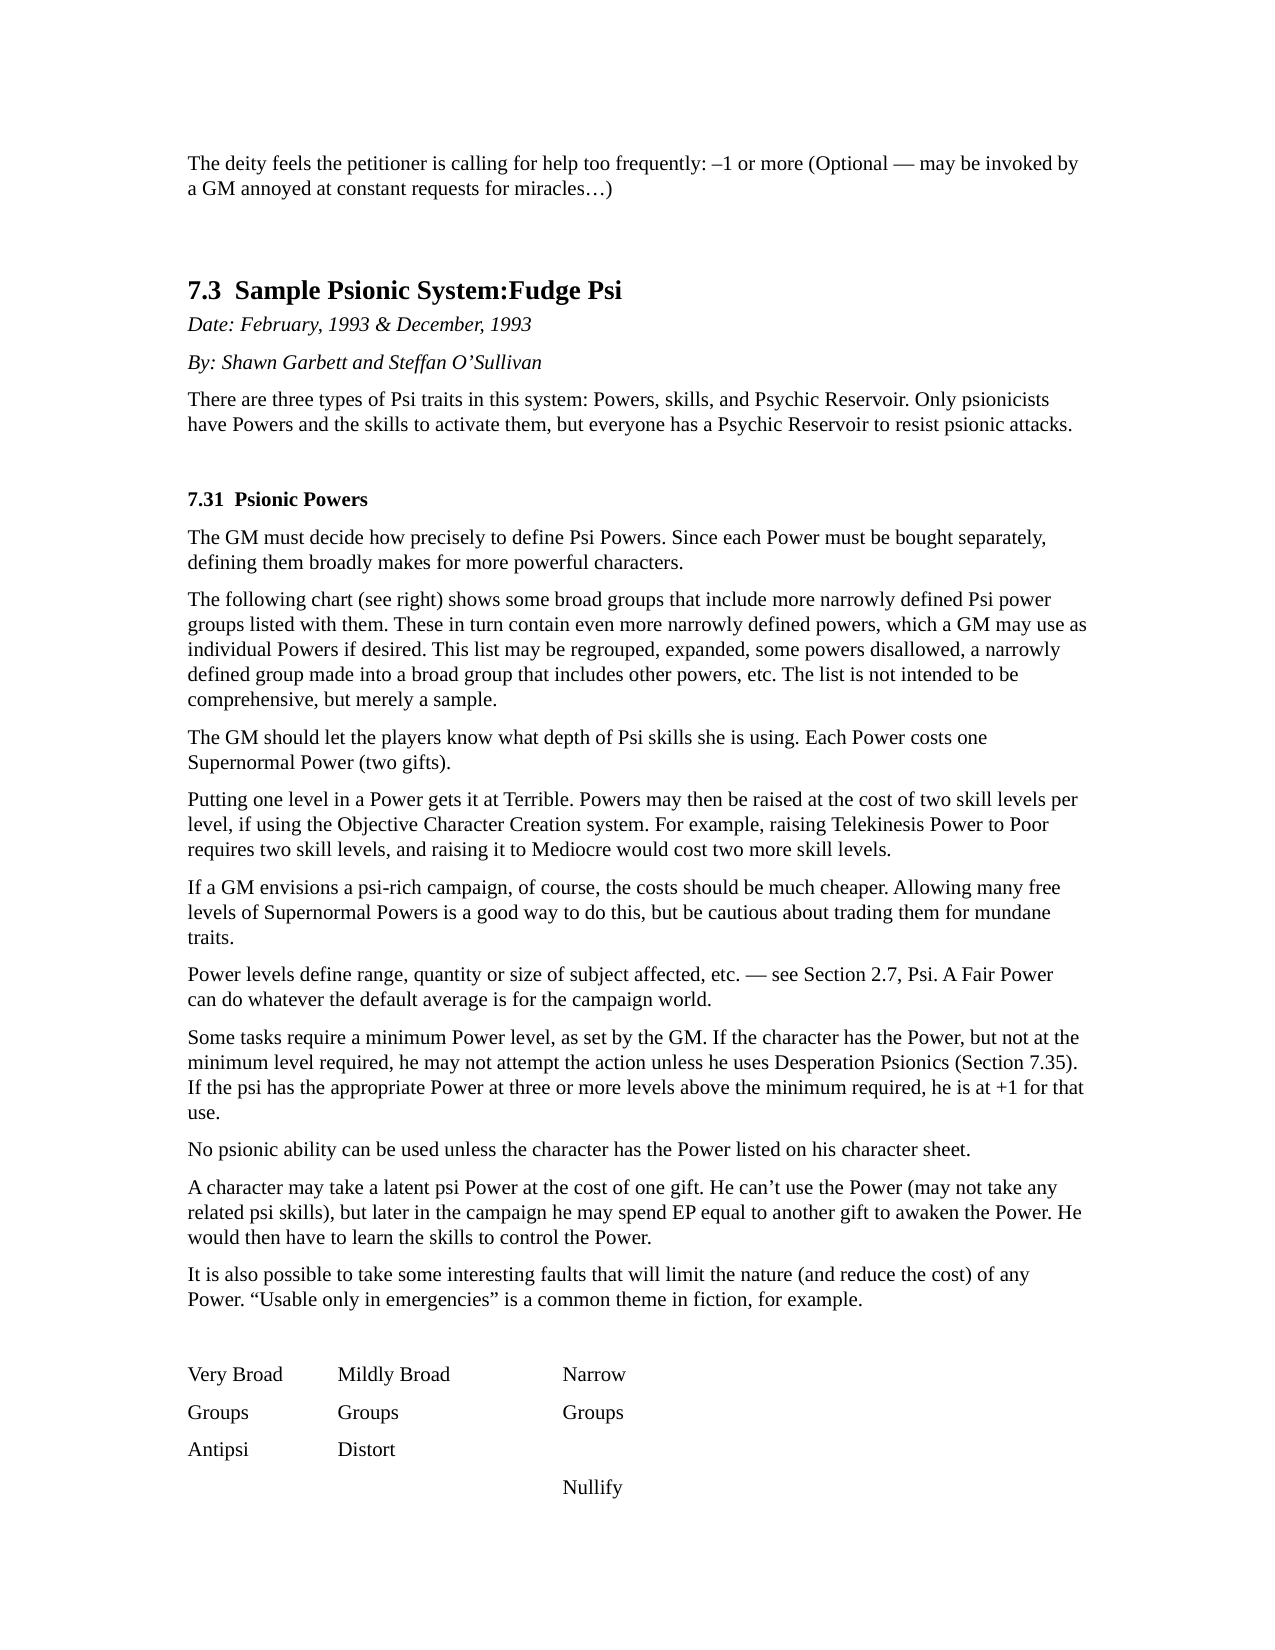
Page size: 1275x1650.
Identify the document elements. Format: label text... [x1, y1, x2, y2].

text Some tasks require a minimum Power level, as set by the GM. If the character has the Power, but not at the minimum level required, he may not attempt the action unless he uses Desperation Psionics (Section 7.35). If the psi has the appropriate Power at three or more levels above the minimum required, he is at +1 for that use. [187, 1024, 1087, 1124]
text No psionic ability can be used unless the character has the Power listed on his character sheet. [187, 1136, 1087, 1161]
text Nullify [187, 1474, 1087, 1499]
text 7.3 Sample Psionic System:Fudge Psi [187, 275, 1087, 305]
text Very Broad Mildly Broad Narrow [187, 1361, 1087, 1386]
text The GM should let the players know what depth of Psi skills she is using. Each Power costs one Supernormal Power (two gifts). [187, 724, 1087, 774]
text Putting one level in a Power gets it at Terrible. Powers may then be raised at the cost of two skill levels per level, if using the Objective Character Creation system. For example, raising Telekinesis Power to Poor requires two skill levels, and raising it to Mediocre would cost two more skill levels. [187, 786, 1087, 861]
text The GM must decide how precisely to define Psi Powers. Since each Power must be bought separately, defining them broadly makes for more powerful characters. [187, 524, 1087, 574]
text By: Shawn Garbett and Steffan O’Sullivan [187, 349, 1087, 374]
text The deity feels the petitioner is calling for help too frequently: –1 or more (Optional — may be invoked by a GM annoyed at constant requests for miracles…) [187, 150, 1087, 200]
text If a GM envisions a psi-rich campaign, of course, the costs should be much cheaper. Allowing many free levels of Supernormal Powers is a good way to do this, but be cautious about trading them for mundane traits. [187, 874, 1087, 949]
text Power levels define range, quantity or size of subject affected, etc. — see Section 2.7, Psi. A Fair Power can do whatever the default average is for the campaign world. [187, 961, 1087, 1011]
text The following chart (see right) shows some broad groups that include more narrowly defined Psi power groups listed with them. These in turn contain even more narrowly defined powers, which a GM may use as individual Powers if desired. This list may be regrouped, expanded, some powers disallowed, a narrowly defined group made into a broad group that includes other powers, etc. The list is not intended to be comprehensive, but merely a sample. [187, 586, 1087, 711]
text 7.31 Psionic Powers [187, 486, 1087, 511]
text Date: February, 1993 & December, 1993 [187, 311, 1087, 336]
text Antipsi Distort [187, 1436, 1087, 1461]
text A character may take a latent psi Power at the cost of one gift. He can’t use the Power (may not take any related psi skills), but later in the campaign he may spend EP equal to another gift to awaken the Power. He would then have to learn the skills to control the Power. [187, 1174, 1087, 1249]
text There are three types of Psi traits in this system: Powers, skills, and Psychic Reservoir. Only psionicists have Powers and the skills to activate them, but everyone has a Psychic Reservoir to resist psionic attacks. [187, 386, 1087, 436]
text It is also possible to take some interesting faults that will limit the nature (and reduce the cost) of any Power. “Usable only in emergencies” is a common theme in fiction, for example. [187, 1261, 1087, 1311]
text Groups Groups Groups [187, 1399, 1087, 1424]
